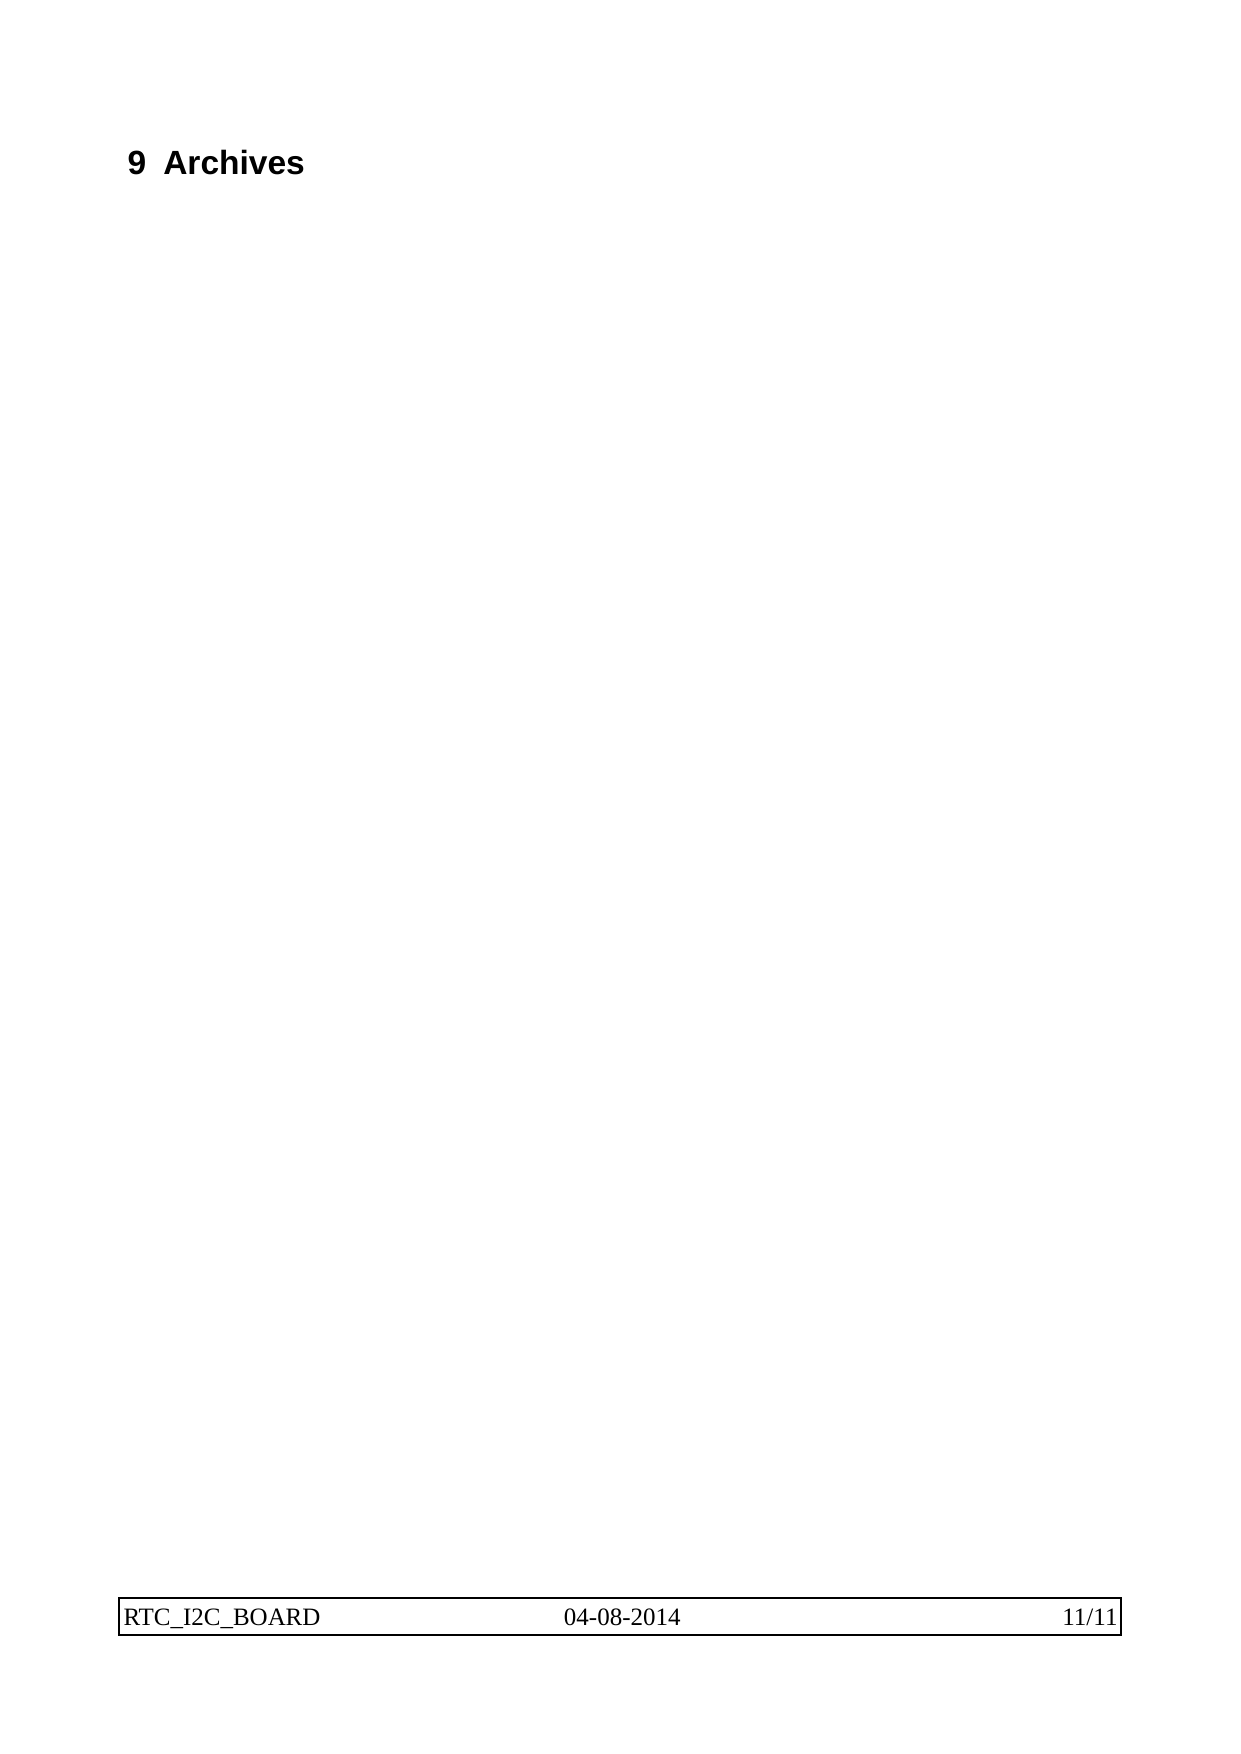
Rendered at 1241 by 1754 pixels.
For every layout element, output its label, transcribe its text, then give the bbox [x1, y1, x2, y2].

subtitle Archives [118, 143, 1122, 182]
